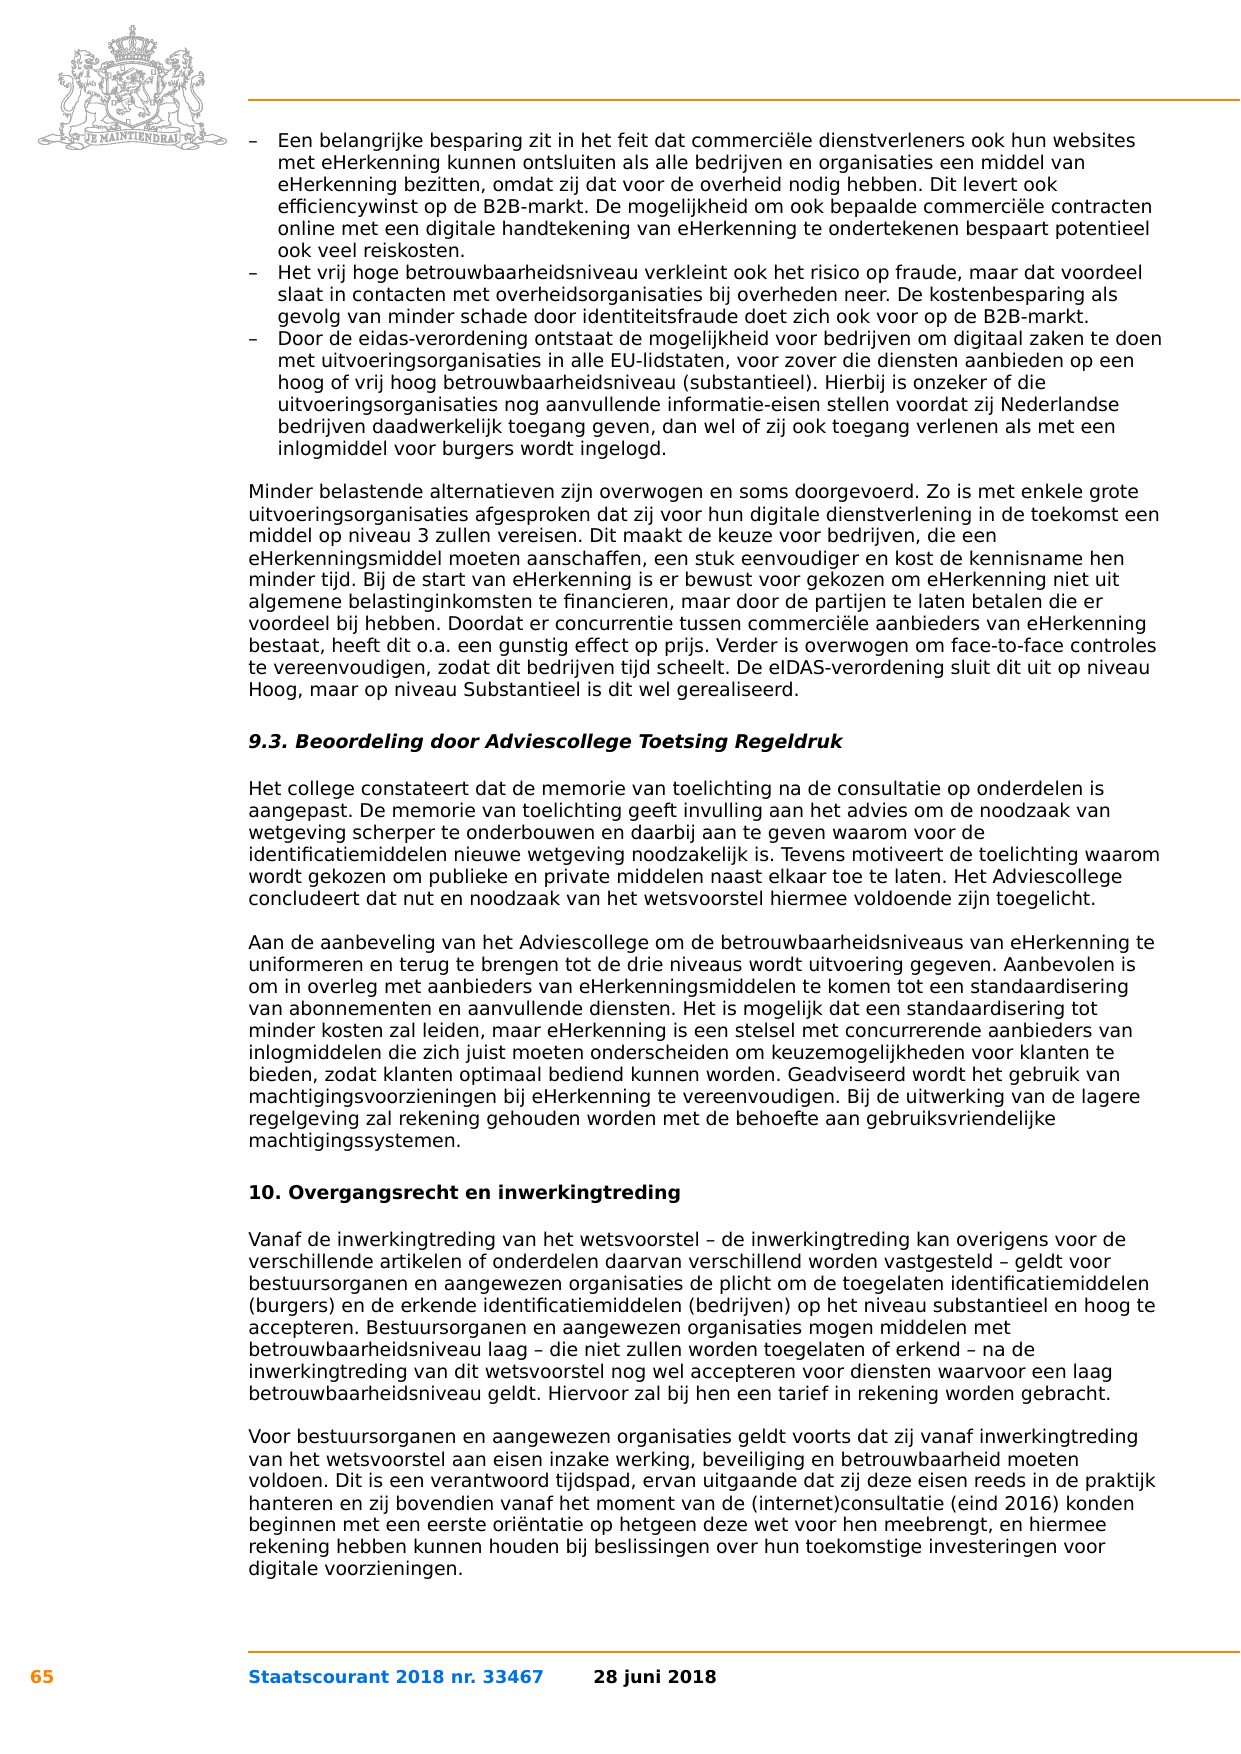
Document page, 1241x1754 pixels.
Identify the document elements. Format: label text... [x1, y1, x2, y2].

text Vanaf de inwerkingtreding van het wetsvoorstel – de inwerkingtreding kan overigens voor de verschillende artikelen of onderdelen daarvan verschillend worden vastgesteld – geldt voor bestuursorganen en aangewezen organisaties de plicht om de toegelaten identificatiemiddelen (burgers) en de erkende identificatiemiddelen (bedrijven) op het niveau substantieel en hoog te accepteren. Bestuursorganen en aangewezen organisaties mogen middelen met betrouwbaarheidsniveau laag – die niet zullen worden toegelaten of erkend – na de inwerkingtreding van dit wetsvoorstel nog wel accepteren voor diensten waarvoor een laag betrouwbaarheidsniveau geldt. Hiervoor zal bij hen een tarief in rekening worden gebracht. [248, 1229, 1163, 1404]
text – Een belangrijke besparing zit in het feit dat commerciële dienstverleners ook hun websites met eHerkenning kunnen ontsluiten als alle bedrijven en organisaties een middel van eHerkenning bezitten, omdat zij dat voor de overheid nodig hebben. Dit levert ook efficiencywinst op de B2B-markt. De mogelijkheid om ook bepaalde commerciële contracten online met een digitale handtekening van eHerkenning te ondertekenen bespaart potentieel ook veel reiskosten. [248, 130, 1163, 262]
subtitle 9.3. Beoordeling door Adviescollege Toetsing Regeldruk [248, 731, 1163, 753]
text Voor bestuursorganen en aangewezen organisaties geldt voorts dat zij vanaf inwerkingtreding van het wetsvoorstel aan eisen inzake werking, beveiliging en betrouwbaarheid moeten voldoen. Dit is een verantwoord tijdspad, ervan uitgaande dat zij deze eisen reeds in de praktijk hanteren en zij bovendien vanaf het moment van de (internet)consultatie (eind 2016) konden beginnen met een eerste oriëntatie op hetgeen deze wet voor hen meebrengt, en hiermee rekening hebben kunnen houden bij beslissingen over hun toekomstige investeringen voor digitale voorzieningen. [248, 1426, 1163, 1580]
text – Het vrij hoge betrouwbaarheidsniveau verkleint ook het risico op fraude, maar dat voordeel slaat in contacten met overheidsorganisaties bij overheden neer. De kostenbesparing als gevolg van minder schade door identiteitsfraude doet zich ook voor op de B2B-markt. [248, 262, 1163, 328]
picture [38, 25, 227, 150]
text Aan de aanbeveling van het Adviescollege om de betrouwbaarheidsniveaus van eHerkenning te uniformeren en terug te brengen tot de drie niveaus wordt uitvoering gegeven. Aanbevolen is om in overleg met aanbieders van eHerkenningsmiddelen te komen tot een standaardisering van abonnementen en aanvullende diensten. Het is mogelijk dat een standaardisering tot minder kosten zal leiden, maar eHerkenning is een stelsel met concurrerende aanbieders van inlogmiddelen die zich juist moeten onderscheiden om keuzemogelijkheden voor klanten te bieden, zodat klanten optimaal bediend kunnen worden. Geadviseerd wordt het gebruik van machtigingsvoorzieningen bij eHerkenning te vereenvoudigen. Bij de uitwerking van de lagere regelgeving zal rekening gehouden worden met de behoefte aan gebruiksvriendelijke machtigingssystemen. [248, 932, 1163, 1152]
subtitle 10. Overgangsrecht en inwerkingtreding [248, 1182, 1163, 1204]
text Het college constateert dat de memorie van toelichting na de consultatie op onderdelen is aangepast. De memorie van toelichting geeft invulling aan het advies om de noodzaak van wetgeving scherper te onderbouwen en daarbij aan te geven waarom voor de identificatiemiddelen nieuwe wetgeving noodzakelijk is. Tevens motiveert de toelichting waarom wordt gekozen om publieke en private middelen naast elkaar toe te laten. Het Adviescollege concludeert dat nut en noodzaak van het wetsvoorstel hiermee voldoende zijn toegelicht. [248, 778, 1163, 910]
text Minder belastende alternatieven zijn overwogen en soms doorgevoerd. Zo is met enkele grote uitvoeringsorganisaties afgesproken dat zij voor hun digitale dienstverlening in de toekomst een middel op niveau 3 zullen vereisen. Dit maakt de keuze voor bedrijven, die een eHerkenningsmiddel moeten aanschaffen, een stuk eenvoudiger en kost de kennisname hen minder tijd. Bij de start van eHerkenning is er bewust voor gekozen om eHerkenning niet uit algemene belastinginkomsten te financieren, maar door de partijen te laten betalen die er voordeel bij hebben. Doordat er concurrentie tussen commerciële aanbieders van eHerkenning bestaat, heeft dit o.a. een gunstig effect op prijs. Verder is overwogen om face-to-face controles te vereenvoudigen, zodat dit bedrijven tijd scheelt. De eIDAS-verordening sluit dit uit op niveau Hoog, maar op niveau Substantieel is dit wel gerealiseerd. [248, 481, 1163, 701]
text – Door de eidas-verordening ontstaat de mogelijkheid voor bedrijven om digitaal zaken te doen met uitvoeringsorganisaties in alle EU-lidstaten, voor zover die diensten aanbieden op een hoog of vrij hoog betrouwbaarheidsniveau (substantieel). Hierbij is onzeker of die uitvoeringsorganisaties nog aanvullende informatie-eisen stellen voordat zij Nederlandse bedrijven daadwerkelijk toegang geven, dan wel of zij ook toegang verlenen als met een inlogmiddel voor burgers wordt ingelogd. [248, 328, 1163, 459]
